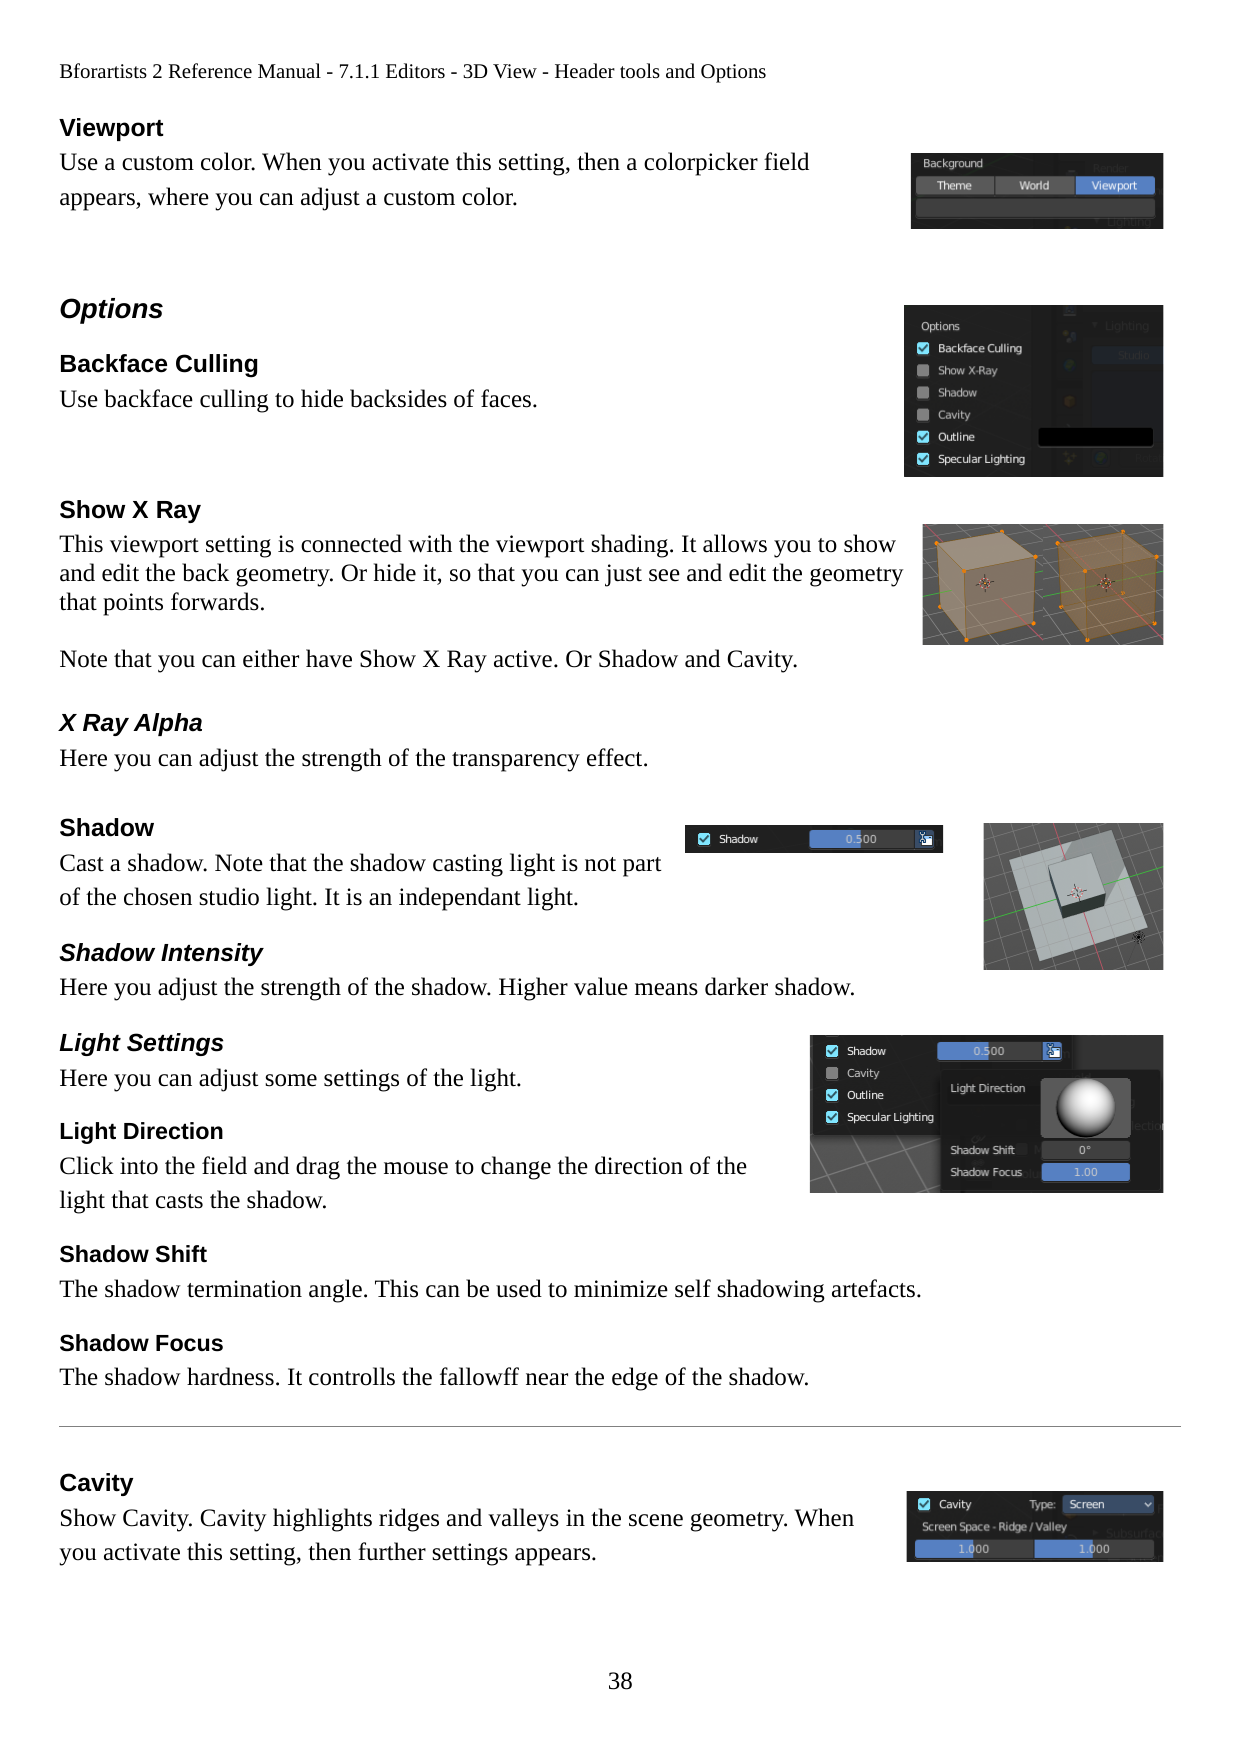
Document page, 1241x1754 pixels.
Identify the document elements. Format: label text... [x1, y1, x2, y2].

subtitle Shadow Shift [59, 1241, 1181, 1267]
picture [922, 524, 1164, 645]
text Click into the field and drag the mouse to change the direction of the light that casts the shadow. [59, 1151, 1181, 1214]
subtitle Show X Ray [59, 495, 1181, 523]
picture [983, 823, 1164, 970]
picture [809, 1035, 1164, 1193]
subtitle [1164, 349, 1181, 378]
picture [685, 825, 944, 853]
subtitle Options [59, 292, 1181, 324]
subtitle [1164, 938, 1181, 966]
text The shadow hardness. It controlls the fallowff near the edge of the shadow. [59, 1362, 1181, 1391]
picture [904, 305, 1164, 477]
subtitle Light Settings [59, 1028, 1181, 1056]
text Use a custom color. When you activate this setting, then a colorpicker field appears, where you can adjust a custom color. [59, 147, 1181, 211]
picture [910, 153, 1164, 229]
subtitle Shadow [59, 813, 1181, 842]
subtitle Viewport [59, 113, 1181, 141]
text Here you adjust the strength of the shadow. Higher value means darker shadow. [59, 972, 1181, 1001]
text Use backface culling to hide backsides of faces. [59, 384, 904, 413]
subtitle Shadow Intensity [59, 938, 983, 966]
subtitle Backface Culling [59, 349, 904, 378]
subtitle Shadow Focus [59, 1329, 1181, 1356]
text Here you can adjust some settings of the light. [59, 1063, 809, 1091]
text Note that you can either have Show X Ray active. Or Shadow and Cavity. [59, 616, 1181, 673]
text The shadow termination angle. This can be used to minimize self shadowing artefacts. [59, 1274, 1181, 1302]
subtitle [1164, 1118, 1181, 1145]
text Cast a shadow. Note that the shadow casting light is not part of the chosen studio light. It is an independant light. [59, 848, 983, 911]
text This viewport setting is connected with the viewport shading. It allows you to show and edit the back geometry. Or hide it, so that you can just see and edit the geometry that points forwards. [59, 529, 922, 616]
subtitle X Ray Alpha [59, 708, 1181, 737]
subtitle Light Direction [59, 1118, 809, 1145]
subtitle Cavity [59, 1468, 1181, 1496]
text Show Cavity. Cavity highlights ridges and valleys in the scene geometry. When you activate this setting, then further settings appears. [59, 1503, 1181, 1566]
text Here you can adjust the strength of the transparency effect. [59, 743, 1181, 772]
picture [906, 1491, 1164, 1562]
